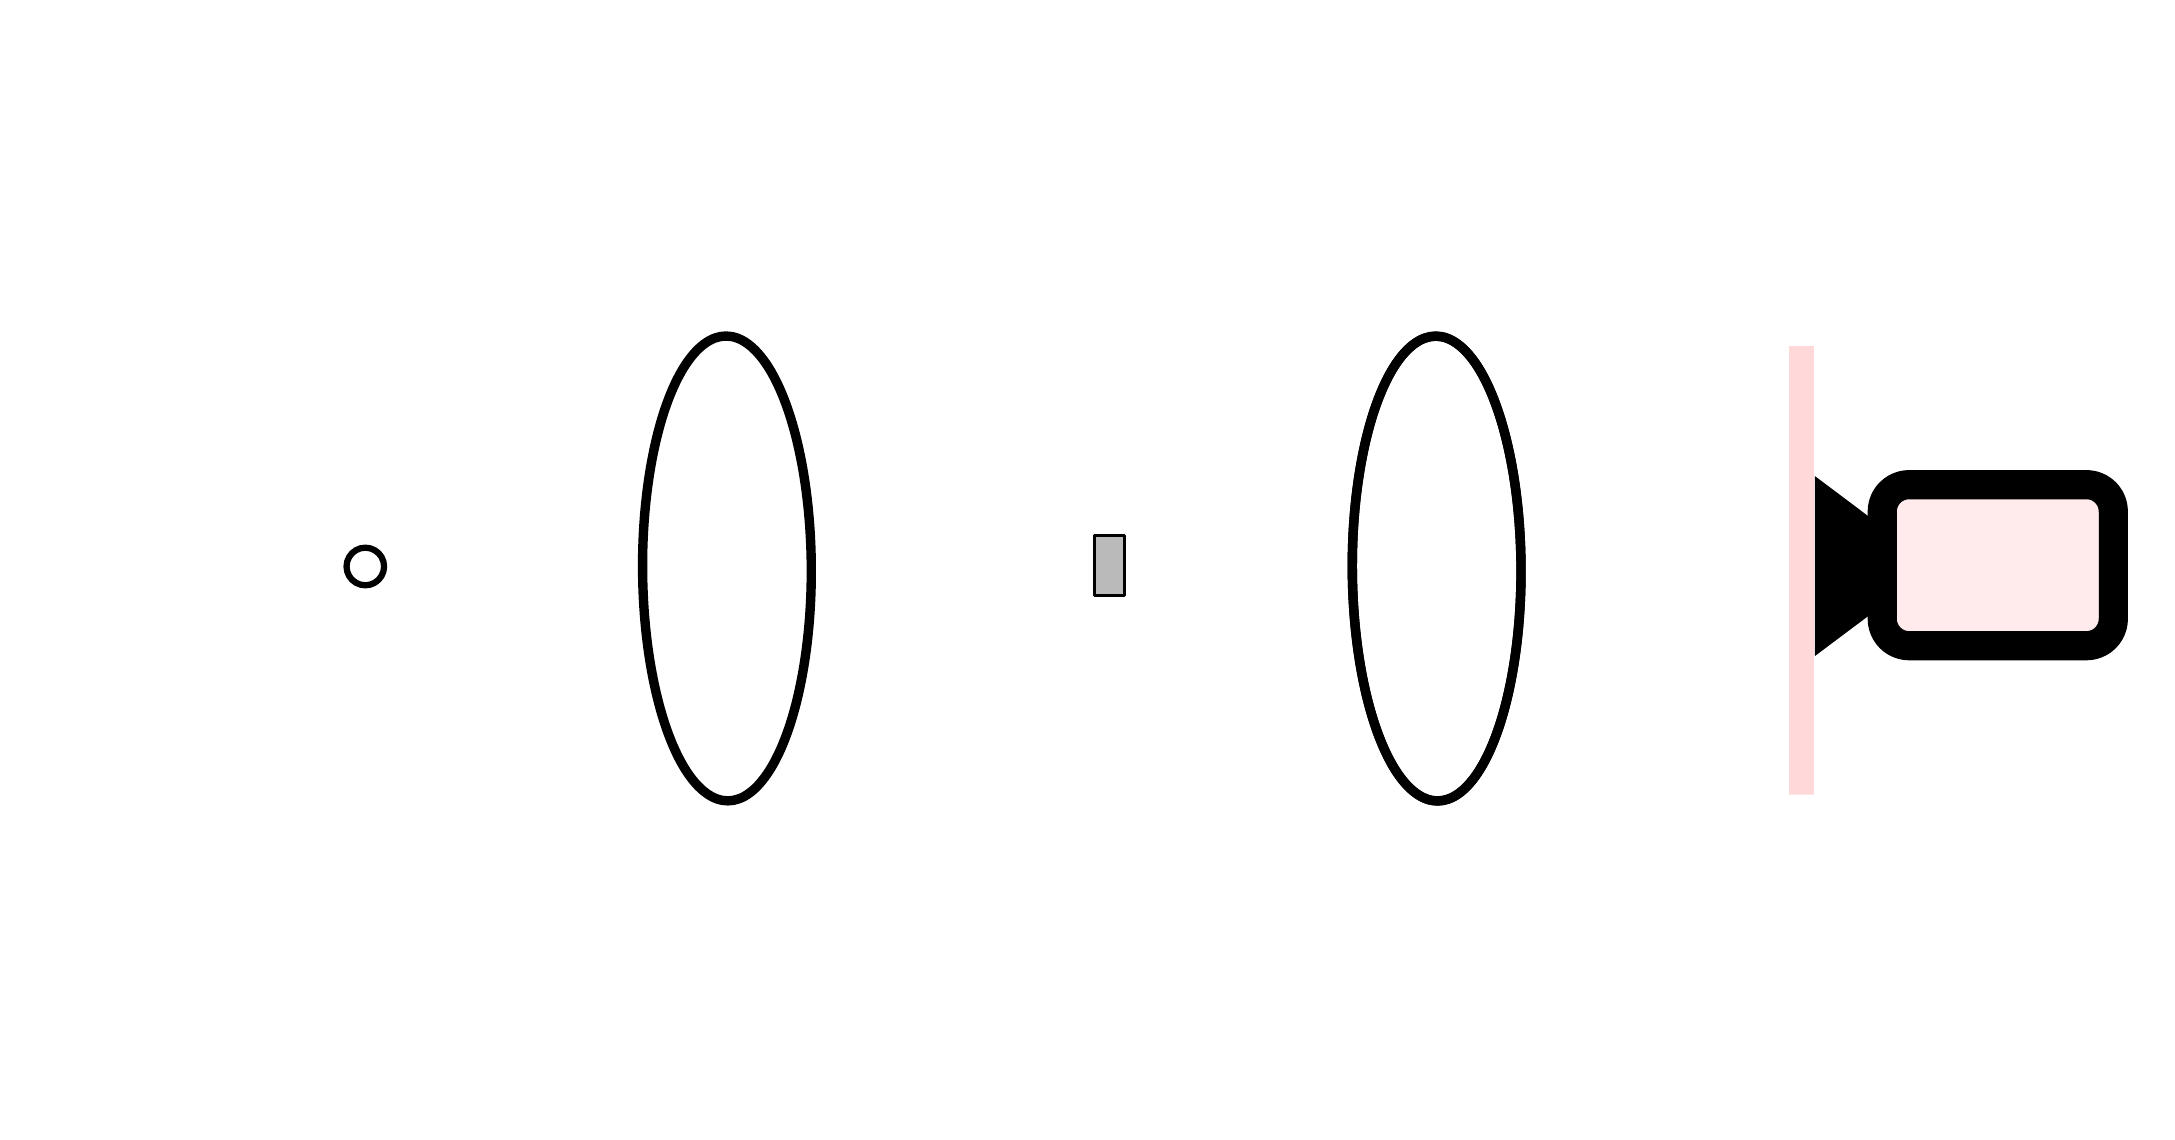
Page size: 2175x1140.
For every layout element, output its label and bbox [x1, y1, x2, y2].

text_box [1882, 484, 2114, 646]
text_box [1814, 476, 1875, 657]
text_box [642, 336, 812, 801]
text_box [1357, 341, 1516, 796]
text_box [1094, 535, 1125, 596]
